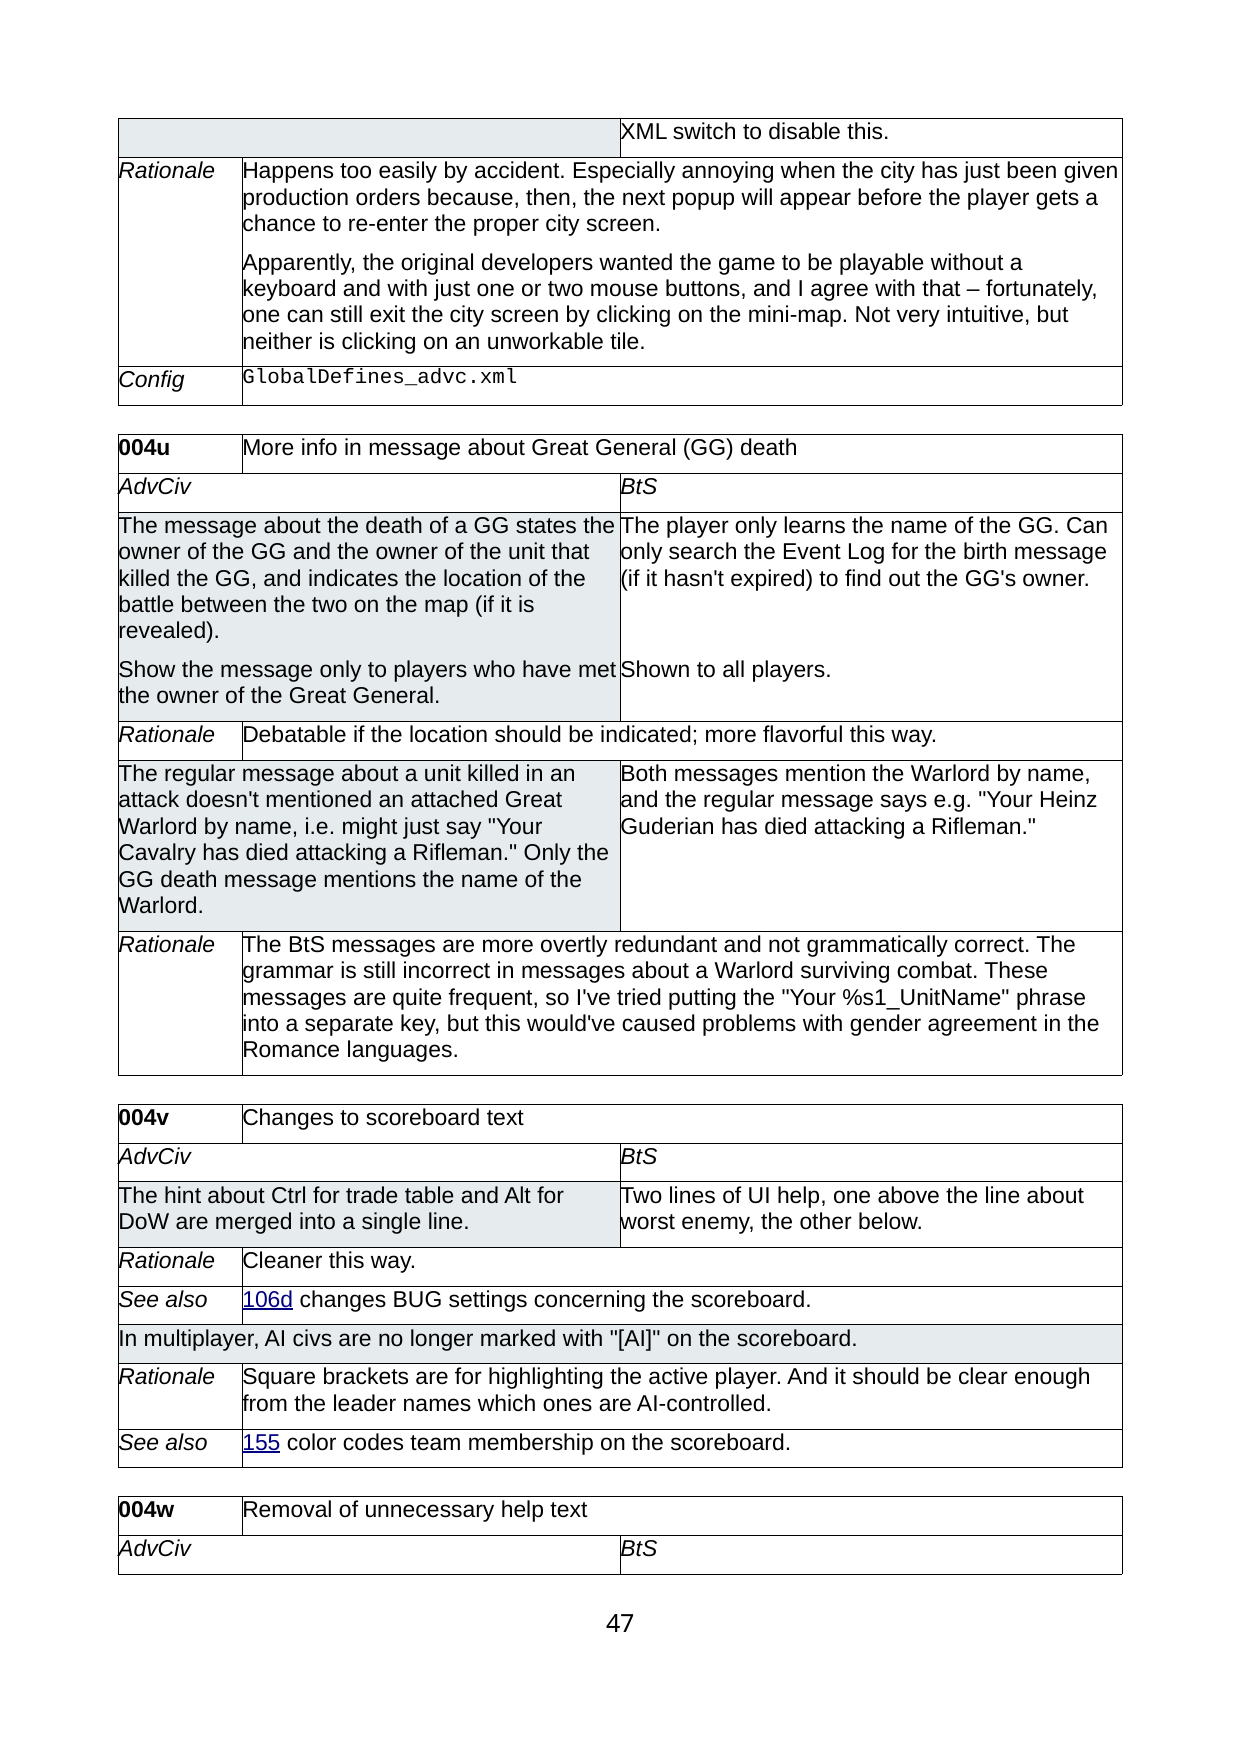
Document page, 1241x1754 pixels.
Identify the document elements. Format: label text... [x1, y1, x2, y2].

table_cell BtS [621, 1536, 1122, 1574]
table_cell AdvCiv [119, 1144, 620, 1181]
table_cell AdvCiv [119, 474, 620, 512]
table_cell BtS [621, 1144, 1122, 1181]
table_cell GlobalDefines_advc.xml [243, 367, 1122, 405]
table_cell XML switch to disable this. [621, 119, 1122, 157]
table_cell Rationale [119, 1364, 242, 1428]
table_cell Both messages mention the Warlord by name, and the regular message says e.g. "Your Heinz Guderian has died attacking a Rifleman." [621, 761, 1122, 931]
table_cell Square brackets are for highlighting the active player. And it should be clear enough from the leader names which ones are AI-controlled. [243, 1364, 1122, 1428]
table_header More info in message about Great General (GG) death [243, 435, 1122, 473]
table_cell BtS [621, 474, 1122, 512]
table_cell The message about the death of a GG states the owner of the GG and the owner of the unit that killed the GG, and indicates the location of the battle between the two on the map (if it is revealed). Show the message only to players who have met the owner of the Great General. [119, 513, 620, 721]
table_header 004w [119, 1497, 242, 1535]
table_cell Rationale [119, 722, 242, 760]
table_cell Rationale [119, 1248, 242, 1286]
table_header 004v [119, 1105, 242, 1143]
table_header Changes to scoreboard text [243, 1105, 1122, 1143]
table_cell 155 color codes team membership on the scoreboard. [243, 1430, 1122, 1467]
table_header 004u [119, 435, 242, 473]
table_cell The regular message about a unit killed in an attack doesn't mentioned an attached Great Warlord by name, i.e. might just say "Your Cavalry has died attacking a Rifleman." Only the GG death message mentions the name of the Warlord. [119, 761, 620, 931]
table_cell The hint about Ctrl for trade table and Alt for DoW are merged into a single line. [119, 1182, 620, 1247]
table_cell AdvCiv [119, 1536, 620, 1574]
table_cell Cleaner this way. [243, 1248, 1122, 1286]
table_cell The BtS messages are more overtly redundant and not grammatically correct. The grammar is still incorrect in messages about a Warlord surviving combat. These messages are quite frequent, so I've tried putting the "Your %s1_UnitName" phrase into a separate key, but this would've caused problems with gender agreement in the Romance languages. [243, 932, 1122, 1075]
table_cell The player only learns the name of the GG. Can only search the Event Log for the birth message (if it hasn't expired) to find out the GG's owner. Shown to all players. [621, 513, 1122, 721]
table_cell [119, 119, 620, 157]
table_cell See also [119, 1287, 242, 1324]
table_cell Happens too easily by accident. Especially annoying when the city has just been given production orders because, then, the next popup will appear before the player gets a chance to re-enter the proper city screen. Apparently, the original developers wanted the game to be playable without a keyboard and with just one or two mouse buttons, and I agree with that – fortunately, one can still exit the city screen by clicking on the mini-map. Not very intuitive, but neither is clicking on an unworkable tile. [243, 158, 1122, 366]
table_cell Two lines of UI help, one above the line about worst enemy, the other below. [621, 1182, 1122, 1247]
table_cell See also [119, 1430, 242, 1467]
table_cell 106d changes BUG settings concerning the scoreboard. [243, 1287, 1122, 1324]
table_header Removal of unnecessary help text [243, 1497, 1122, 1535]
table_cell Rationale [119, 932, 242, 1075]
table_cell Debatable if the location should be indicated; more flavorful this way. [243, 722, 1122, 760]
table_cell In multiplayer, AI civs are no longer marked with "[AI]" on the scoreboard. [119, 1325, 1122, 1363]
table_cell Rationale [119, 158, 242, 366]
table_cell Config [119, 367, 242, 405]
